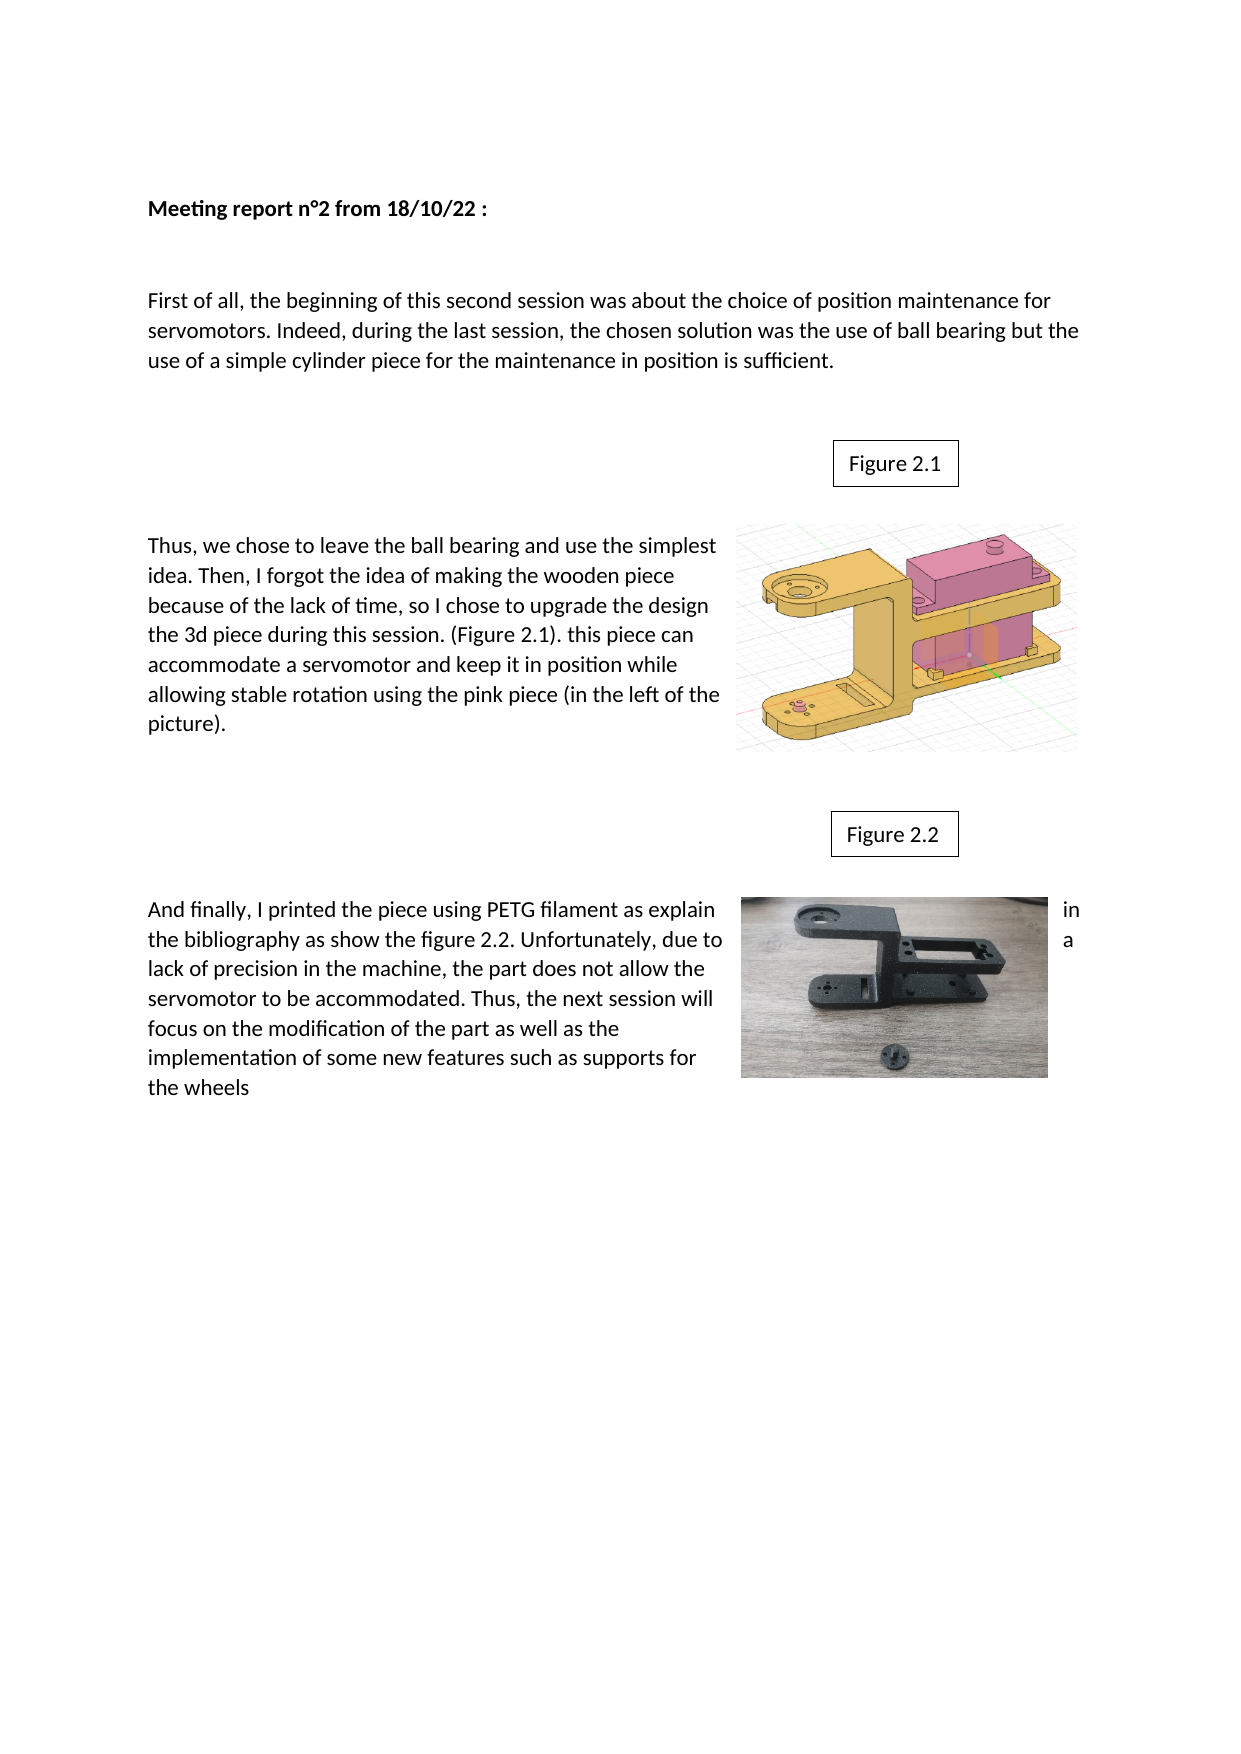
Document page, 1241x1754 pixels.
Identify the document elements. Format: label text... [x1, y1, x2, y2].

text Figure 2.2 [847, 820, 943, 848]
text Meeting report n°2 from 18/10/22 : [148, 194, 1093, 222]
text First of all, the beginning of this second session was about the choice of position maintenance for servomotors. Indeed, during the last session, the chosen solution was the use of ball bearing but the use of a simple cylinder piece for the maintenance in position is sufficient. [148, 287, 1093, 374]
text And finally, I printed the piece using PETG filament as explain in the bibliography as show the figure 2.2. Unfortunately, due to a lack of precision in the machine, the part does not allow the servomotor to be accommodated. Thus, the next session will focus on the modification of the part as well as the implementation of some new features such as supports for the wheels [148, 895, 1093, 1101]
text Figure 2.1 [849, 449, 943, 477]
text Thus, we chose to leave the ball bearing and use the simplest idea. Then, I forgot the idea of making the wooden piece because of the lack of time, so I chose to upgrade the design the 3d piece during this session. (Figure 2.1). this piece can accommodate a servomotor and keep it in position while allowing stable rotation using the pink piece (in the left of the picture). [148, 531, 721, 738]
